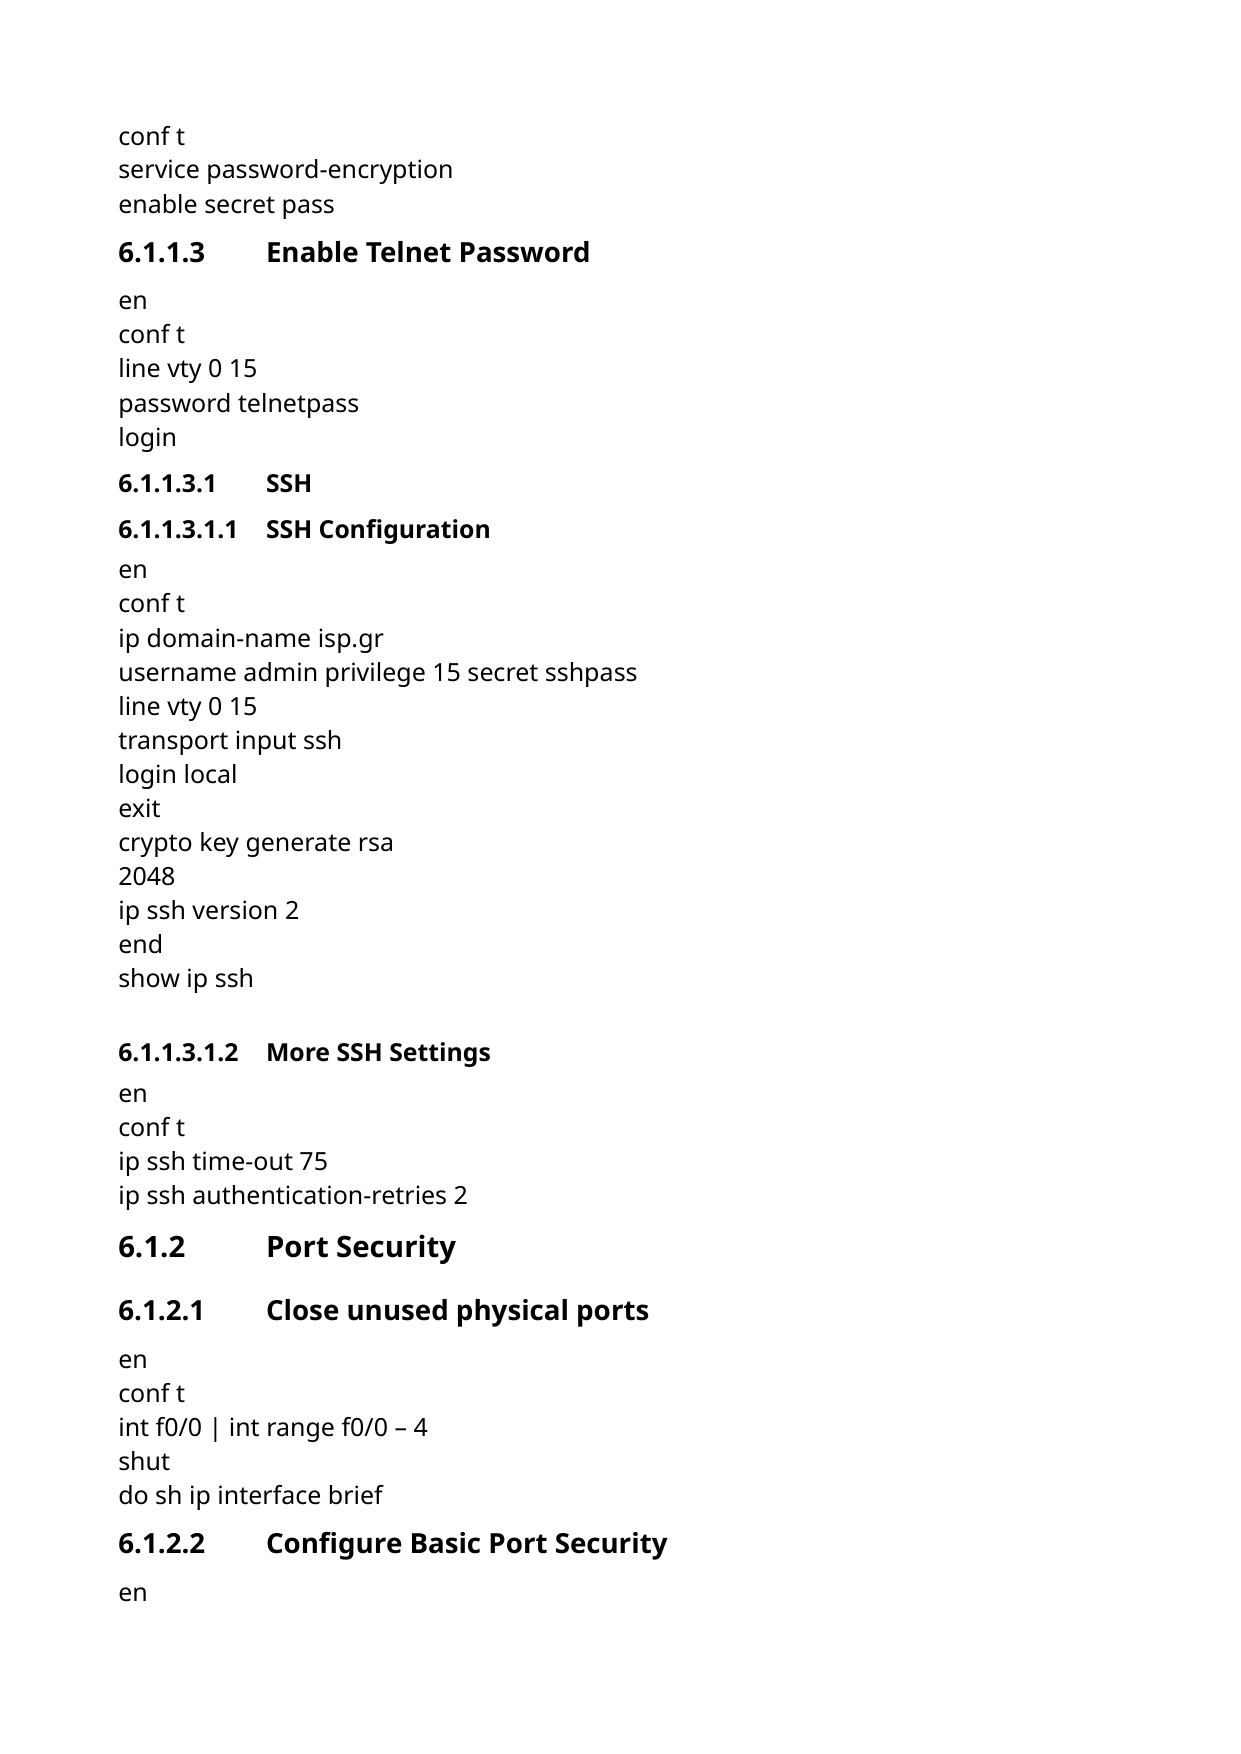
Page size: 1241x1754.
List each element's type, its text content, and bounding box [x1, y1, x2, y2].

text en [118, 552, 1122, 586]
text en [118, 1341, 1122, 1375]
text shut [118, 1443, 1122, 1477]
text login [118, 419, 1122, 453]
text transport input ssh [118, 722, 1122, 756]
text username admin privilege 15 secret sshpass [118, 654, 1122, 688]
text conf t [118, 118, 1122, 152]
subtitle Port Security [118, 1226, 1122, 1266]
subtitle SSH [118, 466, 1122, 499]
text ip domain-name isp.gr [118, 620, 1122, 654]
text do sh ip interface brief [118, 1477, 1122, 1512]
subtitle More SSH Settings [118, 1035, 1122, 1069]
text show ip ssh [118, 961, 1122, 995]
text 2048 [118, 859, 1122, 893]
text ip ssh time-out 75 [118, 1143, 1122, 1177]
text end [118, 927, 1122, 961]
text conf t [118, 317, 1122, 351]
subtitle Enable Telnet Password [118, 233, 1122, 271]
text en [118, 1075, 1122, 1109]
text en [118, 1574, 1122, 1608]
text password telnetpass [118, 385, 1122, 419]
text login local [118, 756, 1122, 791]
text int f0/0 | int range f0/0 – 4 [118, 1409, 1122, 1443]
subtitle SSH Configuration [118, 512, 1122, 546]
text exit [118, 791, 1122, 824]
text conf t [118, 1375, 1122, 1409]
text crypto key generate rsa [118, 824, 1122, 859]
subtitle Configure Basic Port Security [118, 1524, 1122, 1562]
text conf t [118, 586, 1122, 620]
text en [118, 283, 1122, 317]
text conf t [118, 1109, 1122, 1143]
text ip ssh version 2 [118, 893, 1122, 927]
text line vty 0 15 [118, 688, 1122, 722]
text ip ssh authentication-retries 2 [118, 1177, 1122, 1211]
text service password-encryption [118, 152, 1122, 186]
text line vty 0 15 [118, 351, 1122, 385]
subtitle Close unused physical ports [118, 1291, 1122, 1329]
text enable secret pass [118, 186, 1122, 220]
